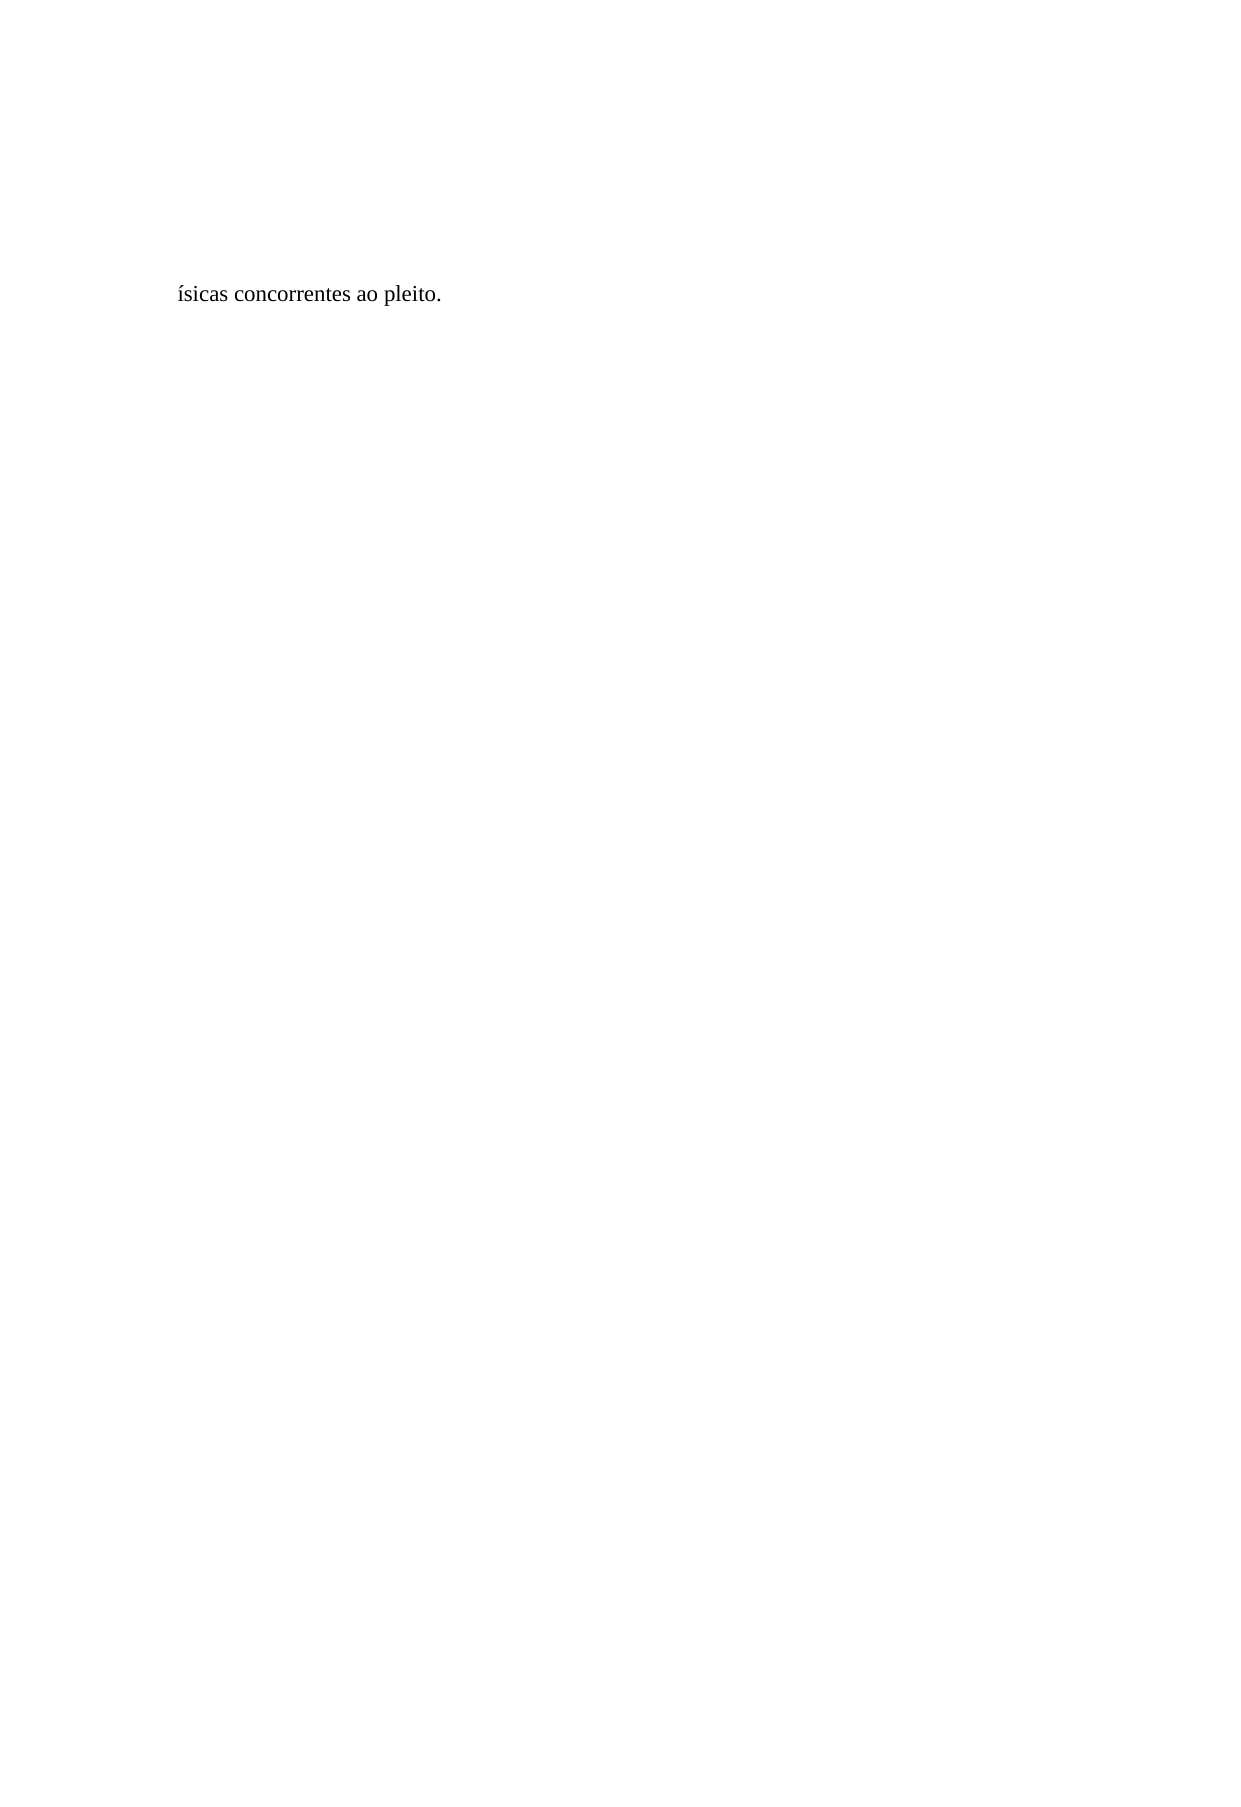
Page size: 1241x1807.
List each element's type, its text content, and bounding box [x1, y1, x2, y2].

text ísicas concorrentes ao pleito. [177, 280, 1127, 307]
